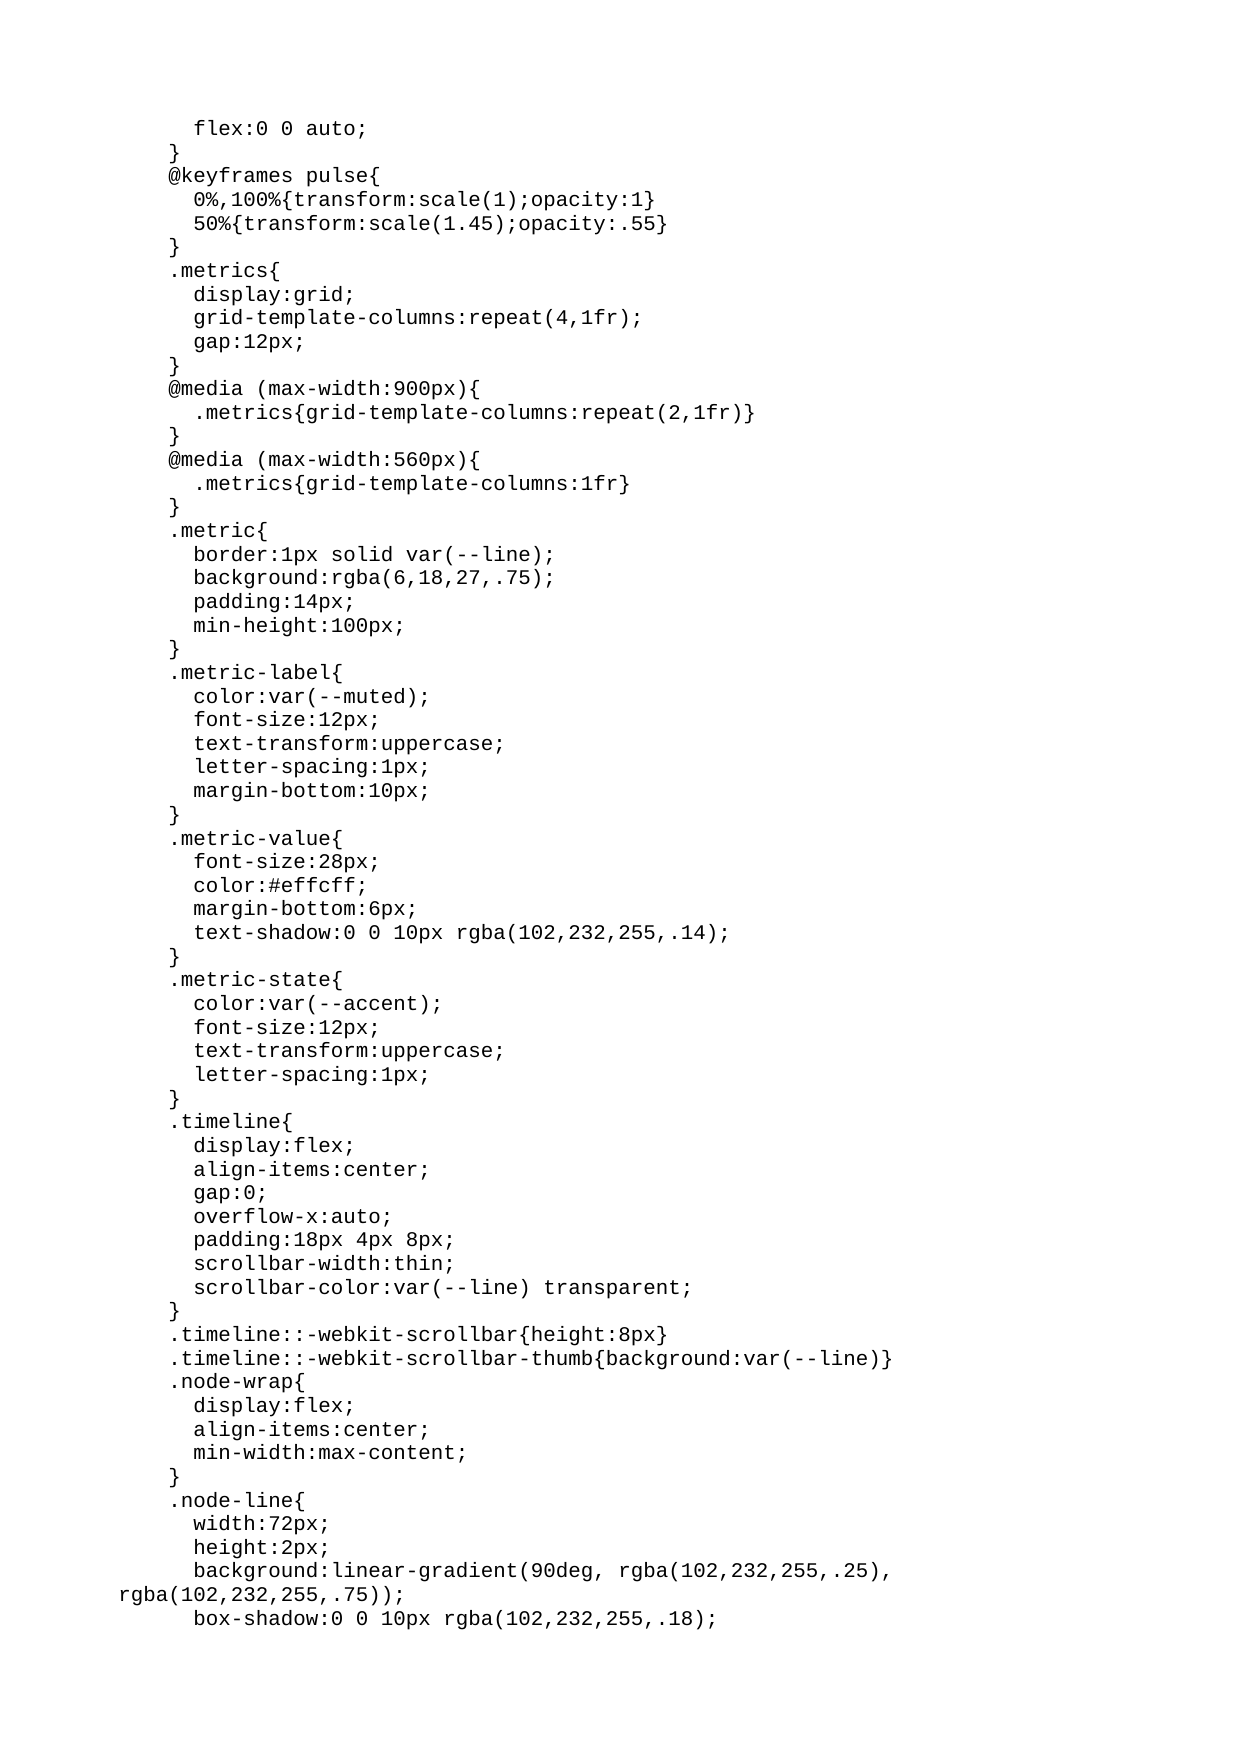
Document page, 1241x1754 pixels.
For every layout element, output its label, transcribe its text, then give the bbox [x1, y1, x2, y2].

text background:rgba(6,18,27,.75); [118, 567, 1122, 591]
text color:#effcff; [118, 875, 1122, 898]
text .metric-state{ [118, 969, 1122, 993]
text color:var(--muted); [118, 686, 1122, 709]
text } [118, 426, 1122, 449]
text 0%,100%{transform:scale(1);opacity:1} [118, 189, 1122, 213]
text text-transform:uppercase; [118, 1040, 1122, 1064]
text text-shadow:0 0 10px rgba(102,232,255,.14); [118, 922, 1122, 946]
text @media (max-width:900px){ [118, 378, 1122, 402]
text @media (max-width:560px){ [118, 449, 1122, 473]
text 50%{transform:scale(1.45);opacity:.55} [118, 213, 1122, 236]
text display:flex; [118, 1395, 1122, 1419]
text } [118, 1300, 1122, 1324]
text } [118, 354, 1122, 378]
text padding:14px; [118, 591, 1122, 615]
text background:linear-gradient(90deg, rgba(102,232,255,.25), rgba(102,232,255,.75)); [118, 1561, 1122, 1608]
text } [118, 236, 1122, 260]
text font-size:12px; [118, 709, 1122, 733]
text gap:0; [118, 1182, 1122, 1206]
text border:1px solid var(--line); [118, 544, 1122, 567]
text font-size:12px; [118, 1017, 1122, 1040]
text box-shadow:0 0 10px rgba(102,232,255,.18); [118, 1608, 1122, 1631]
text height:2px; [118, 1537, 1122, 1561]
text letter-spacing:1px; [118, 1064, 1122, 1088]
text letter-spacing:1px; [118, 757, 1122, 780]
text .metric-value{ [118, 827, 1122, 851]
text scrollbar-color:var(--line) transparent; [118, 1277, 1122, 1300]
text font-size:28px; [118, 851, 1122, 875]
text } [118, 496, 1122, 520]
text grid-template-columns:repeat(4,1fr); [118, 307, 1122, 331]
text .metrics{ [118, 260, 1122, 284]
text display:flex; [118, 1135, 1122, 1158]
text text-transform:uppercase; [118, 733, 1122, 757]
text } [118, 638, 1122, 662]
text width:72px; [118, 1513, 1122, 1537]
text padding:18px 4px 8px; [118, 1229, 1122, 1253]
text .timeline{ [118, 1111, 1122, 1135]
text } [118, 142, 1122, 165]
text .timeline::-webkit-scrollbar{height:8px} [118, 1324, 1122, 1348]
text gap:12px; [118, 331, 1122, 354]
text min-width:max-content; [118, 1442, 1122, 1466]
text overflow-x:auto; [118, 1206, 1122, 1229]
text align-items:center; [118, 1158, 1122, 1182]
text .metric{ [118, 520, 1122, 544]
text } [118, 1088, 1122, 1111]
text margin-bottom:6px; [118, 898, 1122, 922]
text scrollbar-width:thin; [118, 1253, 1122, 1277]
text color:var(--accent); [118, 993, 1122, 1017]
text } [118, 1466, 1122, 1489]
text @keyframes pulse{ [118, 165, 1122, 189]
text .node-wrap{ [118, 1371, 1122, 1395]
text .node-line{ [118, 1489, 1122, 1513]
text } [118, 946, 1122, 969]
text } [118, 804, 1122, 827]
text .timeline::-webkit-scrollbar-thumb{background:var(--line)} [118, 1348, 1122, 1371]
text display:grid; [118, 284, 1122, 307]
text min-height:100px; [118, 615, 1122, 638]
text .metric-label{ [118, 662, 1122, 686]
text flex:0 0 auto; [118, 118, 1122, 142]
text .metrics{grid-template-columns:1fr} [118, 473, 1122, 496]
text align-items:center; [118, 1419, 1122, 1442]
text .metrics{grid-template-columns:repeat(2,1fr)} [118, 402, 1122, 426]
text margin-bottom:10px; [118, 780, 1122, 804]
